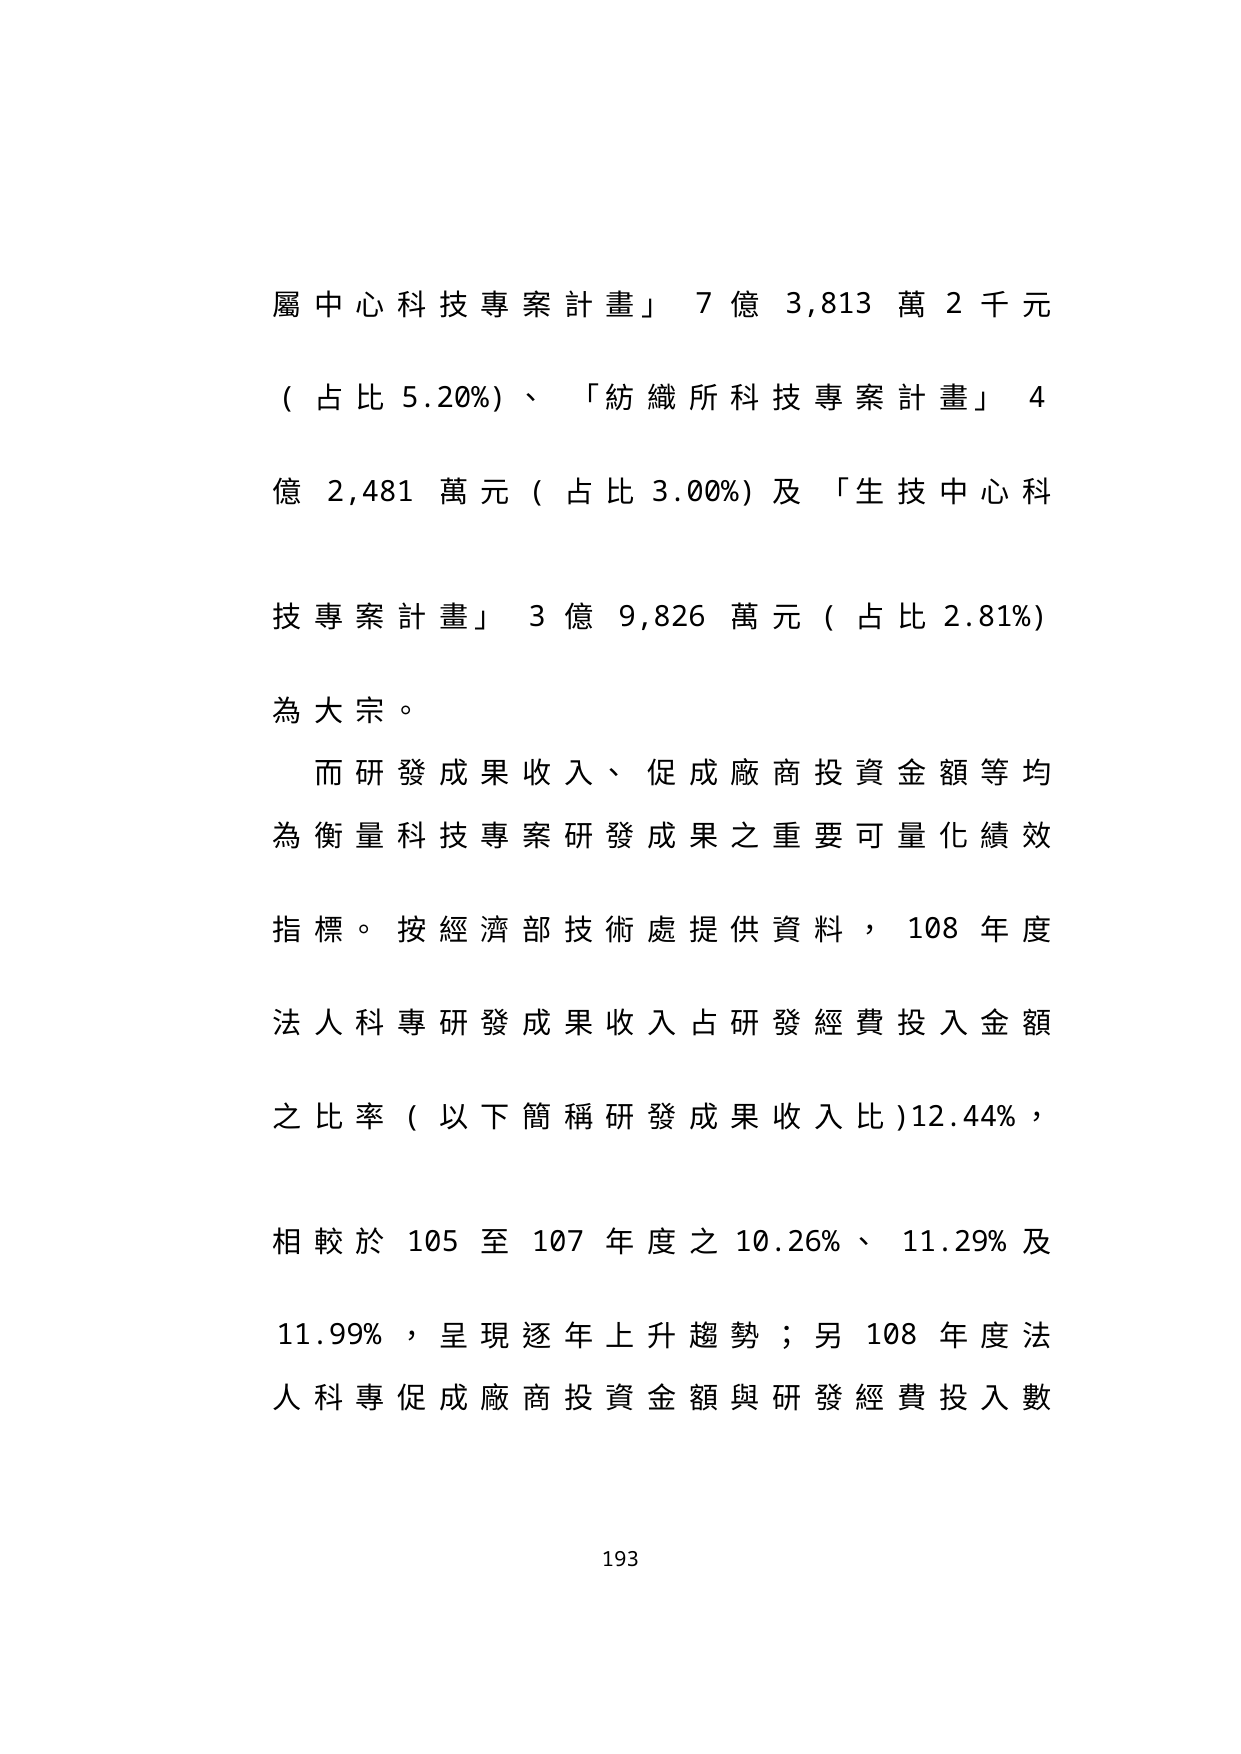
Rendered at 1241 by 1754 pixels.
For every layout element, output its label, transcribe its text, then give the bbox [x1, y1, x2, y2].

text 屬中心科技專案計畫」7億3,813萬2千元(占比5.20%)、「紡織所科技專案計畫」4億2,481萬元(占比3.00%)及「生技中心科技專案計畫」3億9,826萬元(占比2.81%)為大宗。 [242, 229, 1058, 729]
text 而研發成果收入、促成廠商投資金額等均為衡量科技專案研發成果之重要可量化績效指標。按經濟部技術處提供資料，108年度法人科專研發成果收入占研發經費投入金額之比率(以下簡稱研發成果收入比)12.44%，相較於105至107年度之10.26%、11.29%及11.99%，呈現逐年上升趨勢；另108年度法人科專促成廠商投資金額與研發經費投入數 [242, 729, 1058, 1417]
